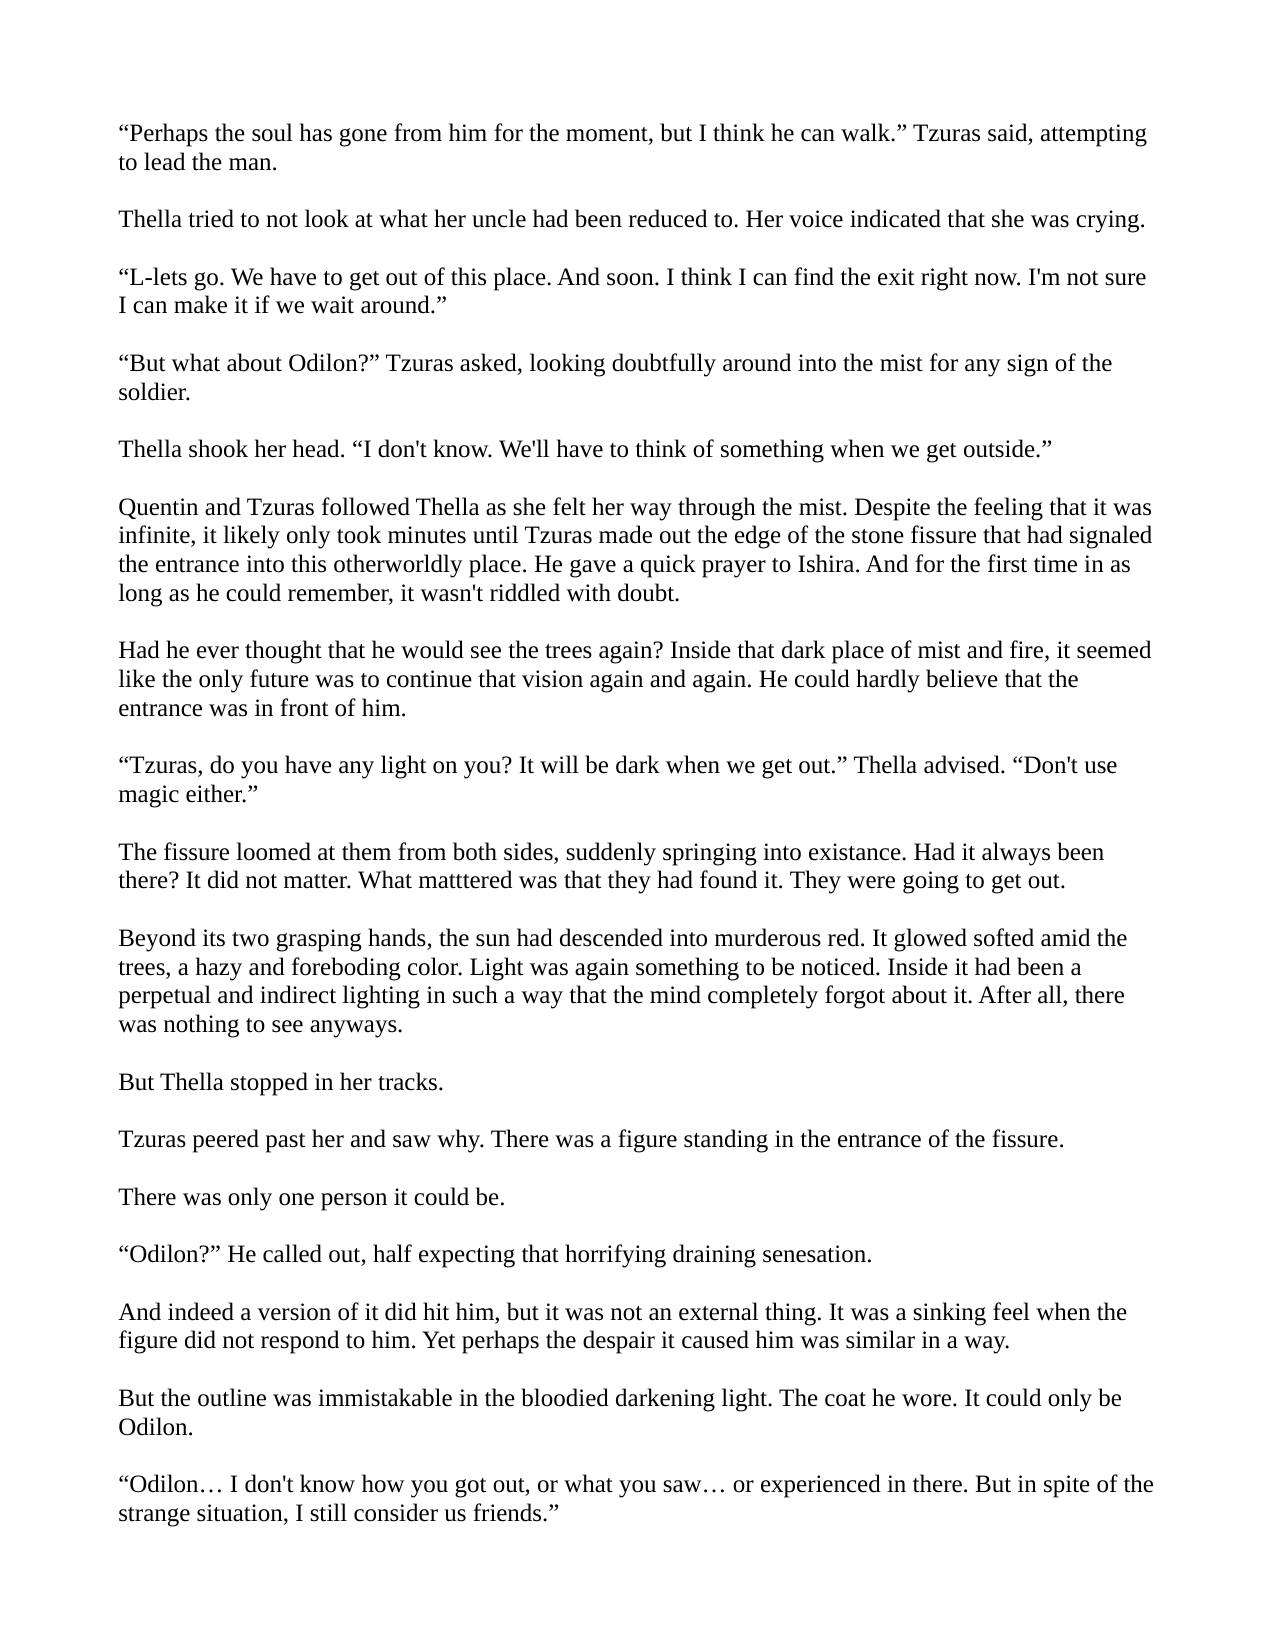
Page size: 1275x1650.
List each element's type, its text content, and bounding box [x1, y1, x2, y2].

text “Odilon… I don't know how you got out, or what you saw… or experienced in there. But in spite of the strange situation, I still consider us friends.” [118, 1469, 1157, 1527]
text The fissure loomed at them from both sides, suddenly springing into existance. Had it always been there? It did not matter. What matttered was that they had found it. They were going to get out. [118, 837, 1157, 894]
text And indeed a version of it did hit him, but it was not an external thing. It was a sinking feel when the figure did not respond to him. Yet perhaps the despair it caused him was similar in a way. [118, 1297, 1157, 1354]
text Beyond its two grasping hands, the sun had descended into murderous red. It glowed softed amid the trees, a hazy and foreboding color. Light was again something to be noticed. Inside it had been a perpetual and indirect lighting in such a way that the mind completely forgot about it. After all, there was nothing to see anyways. [118, 923, 1157, 1038]
text “Perhaps the soul has gone from him for the moment, but I think he can walk.” Tzuras said, attempting to lead the man. [118, 118, 1157, 176]
text Quentin and Tzuras followed Thella as she felt her way through the mist. Despite the feeling that it was infinite, it likely only took minutes until Tzuras made out the edge of the stone fissure that had signaled the entrance into this otherworldly place. He gave a quick prayer to Ishira. And for the first time in as long as he could remember, it wasn't riddled with doubt. [118, 492, 1157, 607]
text Tzuras peered past her and saw why. There was a figure standing in the entrance of the fissure. [118, 1124, 1157, 1153]
text Thella tried to not look at what her uncle had been reduced to. Her voice indicated that she was crying. [118, 204, 1157, 233]
text “But what about Odilon?” Tzuras asked, looking doubtfully around into the mist for any sign of the soldier. [118, 348, 1157, 406]
text But the outline was immistakable in the bloodied darkening light. The coat he wore. It could only be Odilon. [118, 1383, 1157, 1441]
text “Odilon?” He called out, half expecting that horrifying draining senesation. [118, 1239, 1157, 1268]
text “Tzuras, do you have any light on you? It will be dark when we get out.” Thella advised. “Don't use magic either.” [118, 751, 1157, 808]
text Had he ever thought that he would see the trees again? Inside that dark place of mist and fire, it seemed like the only future was to continue that vision again and again. He could hardly believe that the entrance was in front of him. [118, 636, 1157, 722]
text “L-lets go. We have to get out of this place. And soon. I think I can find the exit right now. I'm not sure I can make it if we wait around.” [118, 262, 1157, 319]
text But Thella stopped in her tracks. [118, 1067, 1157, 1096]
text Thella shook her head. “I don't know. We'll have to think of something when we get outside.” [118, 434, 1157, 463]
text There was only one person it could be. [118, 1182, 1157, 1211]
